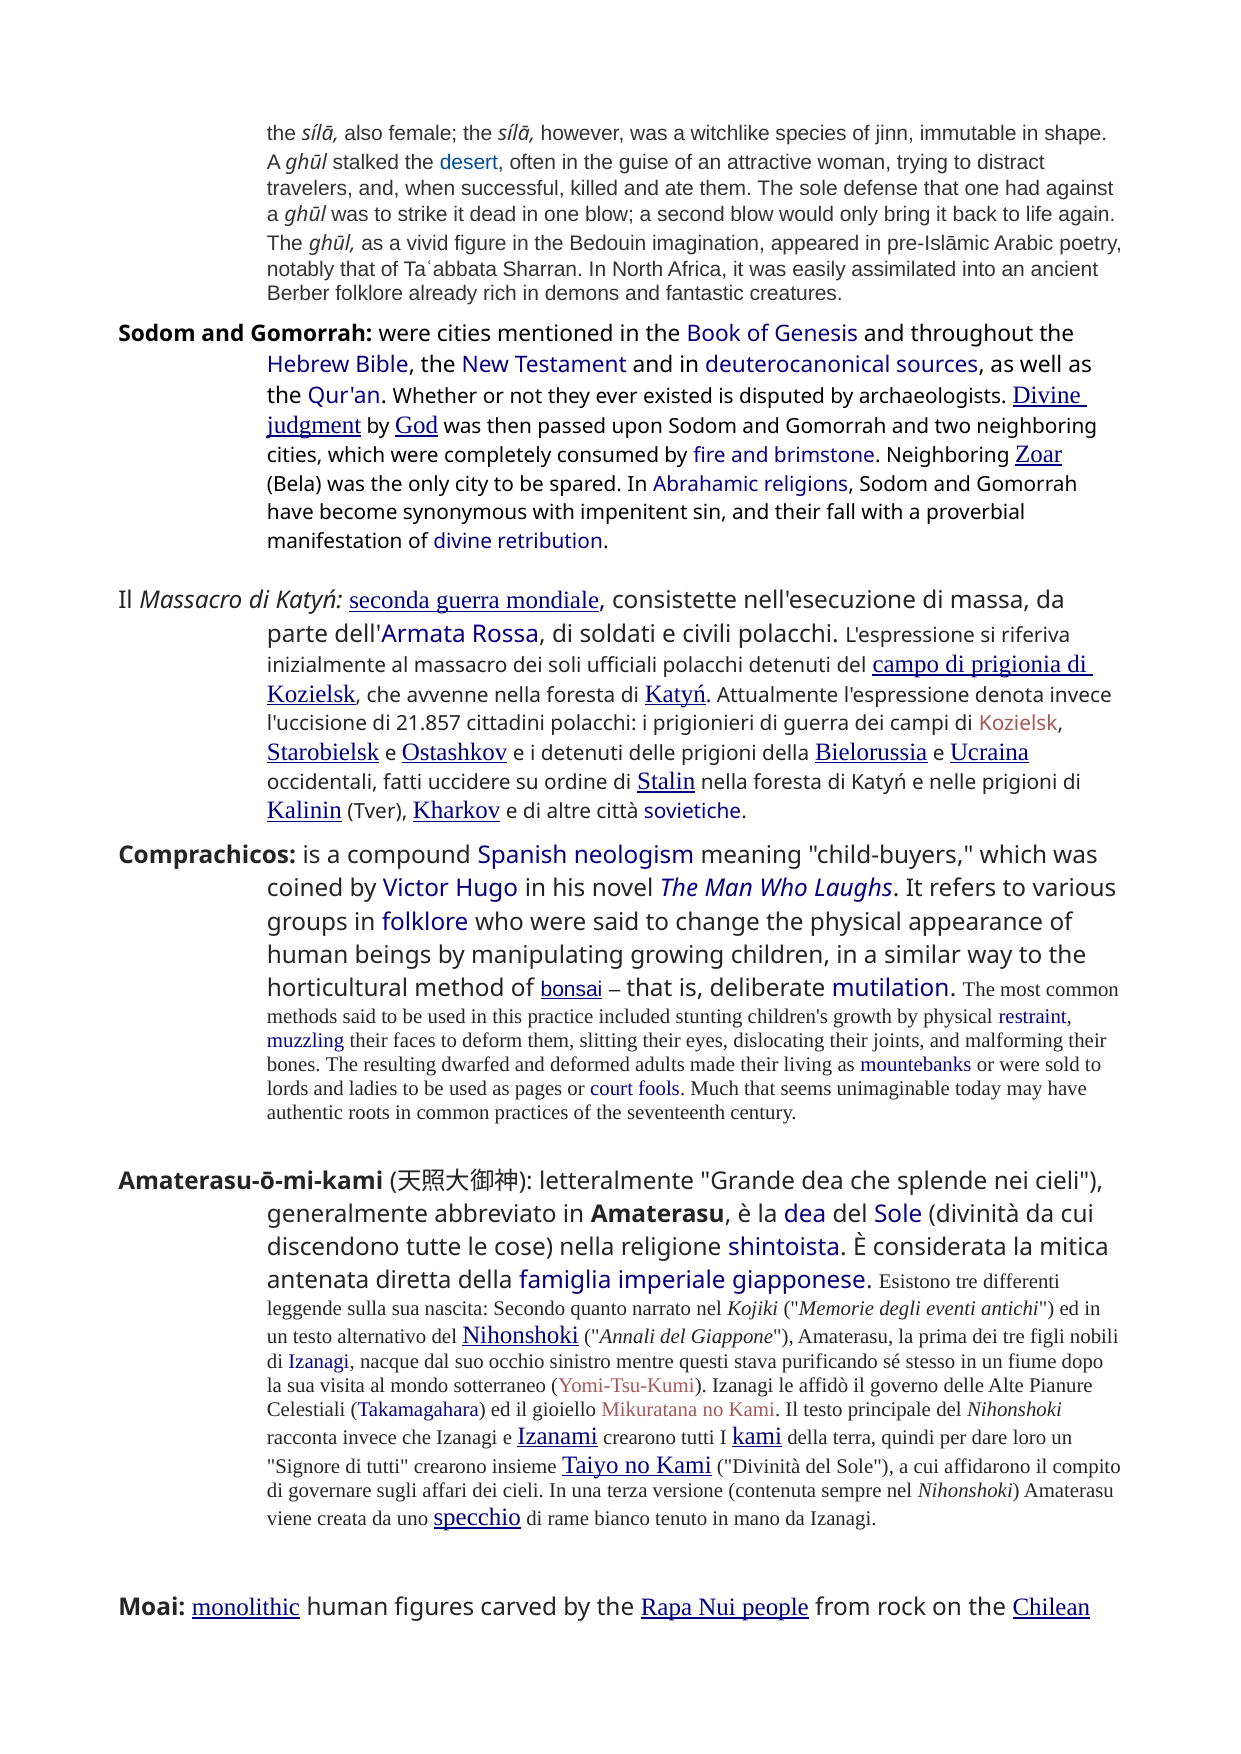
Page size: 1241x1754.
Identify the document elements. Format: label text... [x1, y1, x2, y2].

text Sodom and Gomorrah: were cities mentioned in the Book of Genesis and throughout the Hebrew Bible, the New Testament and in deuterocanonical sources, as well as the Qur'an. Whether or not they ever existed is disputed by archaeologists. Divine judgment by God was then passed upon Sodom and Gomorrah and two neighboring cities, which were completely consumed by fire and brimstone. Neighboring Zoar (Bela) was the only city to be spared. In Abrahamic religions, Sodom and Gomorrah have become synonymous with impenitent sin, and their fall with a proverbial manifestation of divine retribution. [118, 317, 1122, 554]
text Moai: monolithic human figures carved by the Rapa Nui people from rock on the Chilean [118, 1589, 1122, 1623]
text Amaterasu-ō-mi-kami (天照大御神): letteralmente "Grande dea che splende nei cieli"), generalmente abbreviato in Amaterasu, è la dea del Sole (divinità da cui discendono tutte le cose) nella religione shintoista. È considerata la mitica antenata diretta della famiglia imperiale giapponese. Esistono tre differenti leggende sulla sua nascita: Secondo quanto narrato nel Kojiki ("Memorie degli eventi antichi") ed in un testo alternativo del Nihonshoki ("Annali del Giappone"), Amaterasu, la prima dei tre figli nobili di Izanagi, nacque dal suo occhio sinistro mentre questi stava purificando sé stesso in un fiume dopo la sua visita al mondo sotterraneo (Yomi-Tsu-Kumi). Izanagi le affidò il governo delle Alte Pianure Celestiali (Takamagahara) ed il gioiello Mikuratana no Kami. Il testo principale del Nihonshoki racconta invece che Izanagi e Izanami crearono tutti I kami della terra, quindi per dare loro un "Signore di tutti" crearono insieme Taiyo no Kami ("Divinità del Sole"), a cui affidarono il compito di governare sugli affari dei cieli. In una terza versione (contenuta sempre nel Nihonshoki) Amaterasu viene creata da uno specchio di rame bianco tenuto in mano da Izanagi. [118, 1161, 1122, 1531]
text Il Massacro di Katyń: seconda guerra mondiale, consistette nell'esecuzione di massa, da parte dell'Armata Rossa, di soldati e civili polacchi. L'espressione si riferiva inizialmente al massacro dei soli ufficiali polacchi detenuti del campo di prigionia di Kozielsk, che avvenne nella foresta di Katyń. Attualmente l'espressione denota invece l'uccisione di 21.857 cittadini polacchi: i prigionieri di guerra dei campi di Kozielsk, Starobielsk e Ostashkov e i detenuti delle prigioni della Bielorussia e Ucraina occidentali, fatti uccidere su ordine di Stalin nella foresta di Katyń e nelle prigioni di Kalinin (Tver), Kharkov e di altre città sovietiche. [118, 583, 1122, 825]
text Comprachicos: is a compound Spanish neologism meaning "child-buyers," which was coined by Victor Hugo in his novel The Man Who Laughs. It refers to various groups in folklore who were said to change the physical appearance of human beings by manipulating growing children, in a similar way to the horticultural method of bonsai – that is, deliberate mutilation. The most common methods said to be used in this practice included stunting children's growth by physical restraint, muzzling their faces to deform them, slitting their eyes, dislocating their joints, and malforming their bones. The resulting dwarfed and deformed adults made their living as mountebanks or were sold to lords and ladies to be used as pages or court fools. Much that seems unimaginable today may have authentic roots in common practices of the seventeenth century. [118, 838, 1122, 1124]
text the sílā, also female; the sílā, however, was a witchlike species of jinn, immutable in shape. A ghūl stalked the desert, often in the guise of an attractive woman, trying to distract travelers, and, when successful, killed and ate them. The sole defense that one had against a ghūl was to strike it dead in one blow; a second blow would only bring it back to life again. The ghūl, as a vivid figure in the Bedouin imagination, appeared in pre-Islāmic Arabic poetry, notably that of Taʿabbata Sharran. In North Africa, it was easily assimilated into an ancient Berber folklore already rich in demons and fantastic creatures. [118, 118, 1122, 305]
